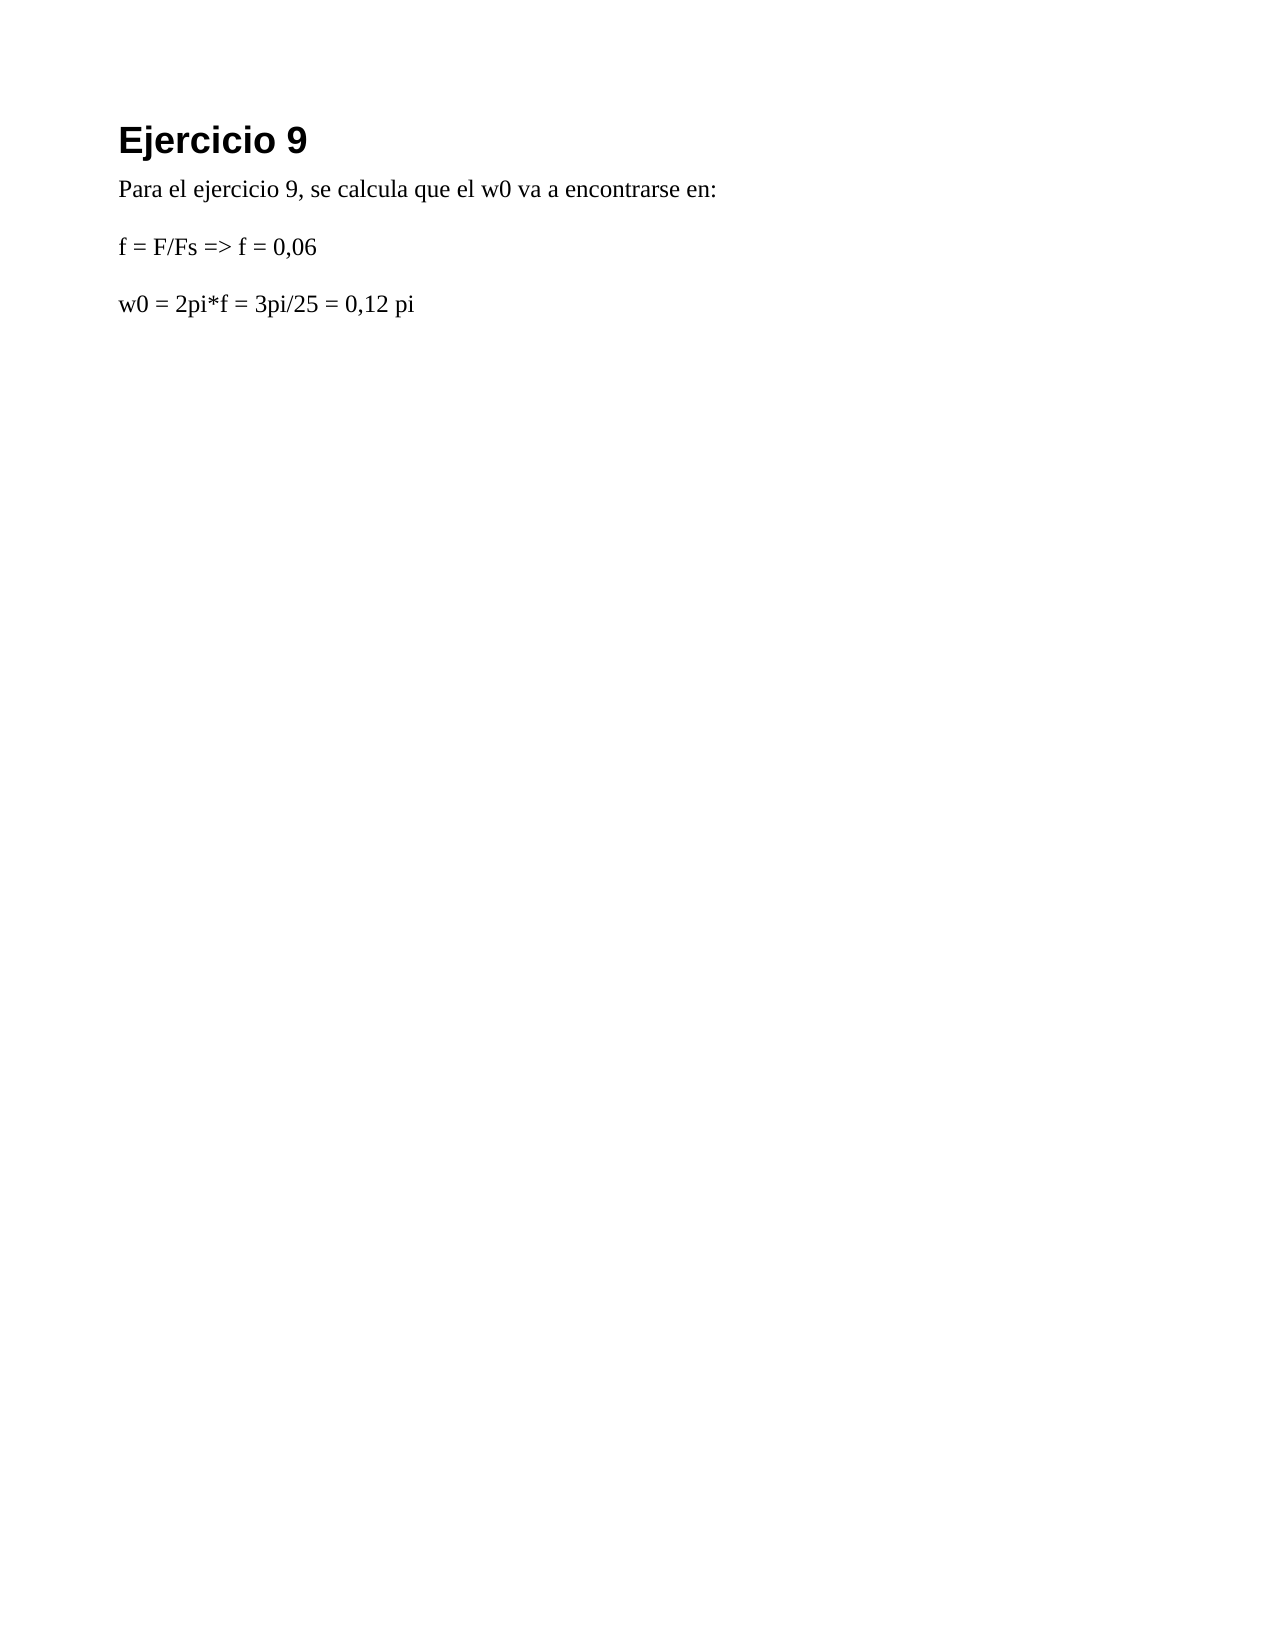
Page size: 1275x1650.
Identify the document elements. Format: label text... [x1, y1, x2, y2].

text Para el ejercicio 9, se calcula que el w0 va a encontrarse en: [118, 174, 1157, 203]
text w0 = 2pi*f = 3pi/25 = 0,12 pi [118, 289, 1157, 318]
text f = F/Fs => f = 0,06 [118, 232, 1157, 261]
subtitle Ejercicio 9 [118, 118, 1157, 162]
